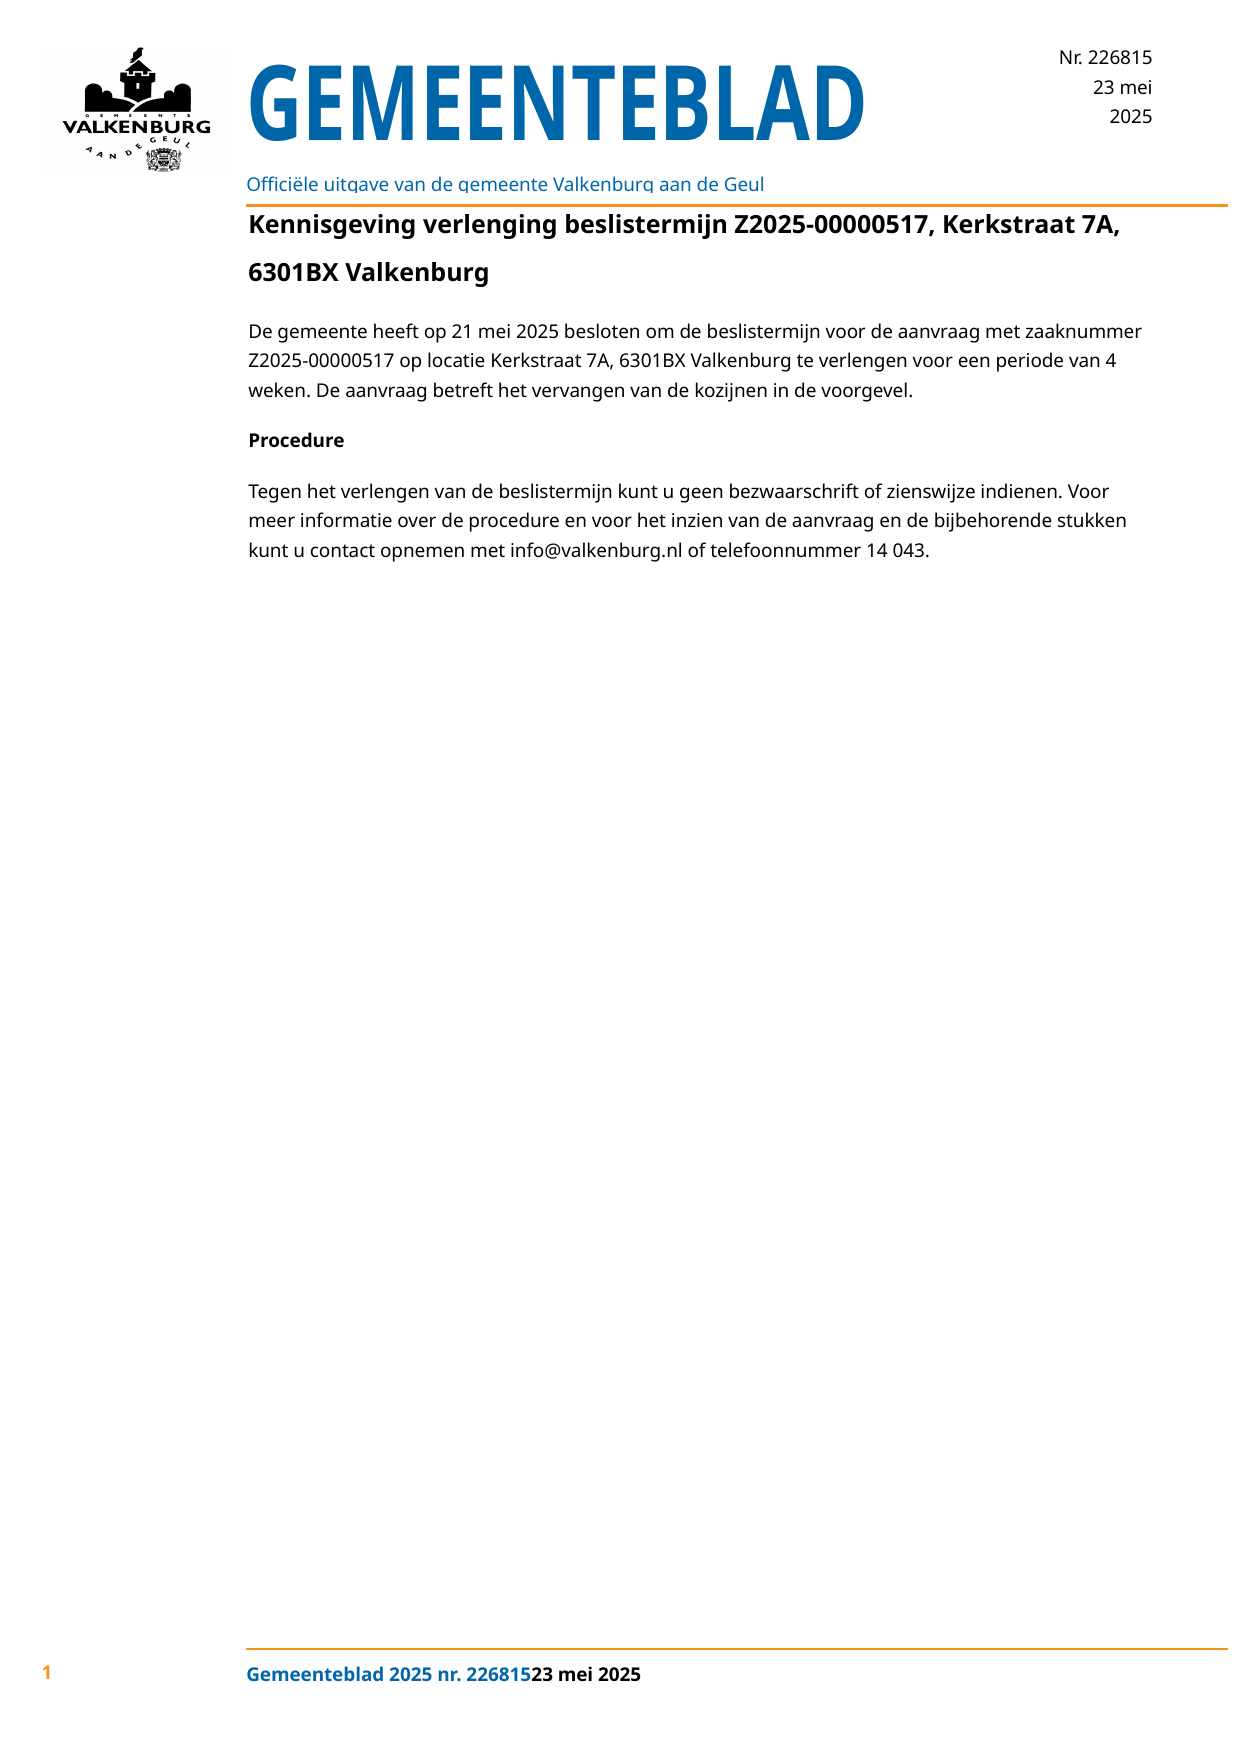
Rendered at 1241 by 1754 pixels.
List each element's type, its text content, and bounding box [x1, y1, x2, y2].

text De gemeente heeft op 21 mei 2025 besloten om de beslistermijn voor de aanvraag met zaaknummer Z2025-00000517 op locatie Kerkstraat 7A, 6301BX Valkenburg te verlengen voor een periode van 4 weken. De aanvraag betreft het vervangen van de kozijnen in de voorgevel. [248, 318, 1152, 403]
picture [41, 47, 231, 172]
text Tegen het verlengen van de beslistermijn kunt u geen bezwaarschrift of zienswijze indienen. Voor meer informatie over de procedure en voor het inzien van de aanvraag en de bijbehorende stukken kunt u contact opnemen met info@valkenburg.nl of telefoonnummer 14 043. [248, 478, 1152, 563]
text Kennisgeving verlenging beslistermijn Z2025-00000517, Kerkstraat 7A, 6301BX Valkenburg [248, 207, 1152, 288]
text Procedure [248, 427, 1152, 453]
